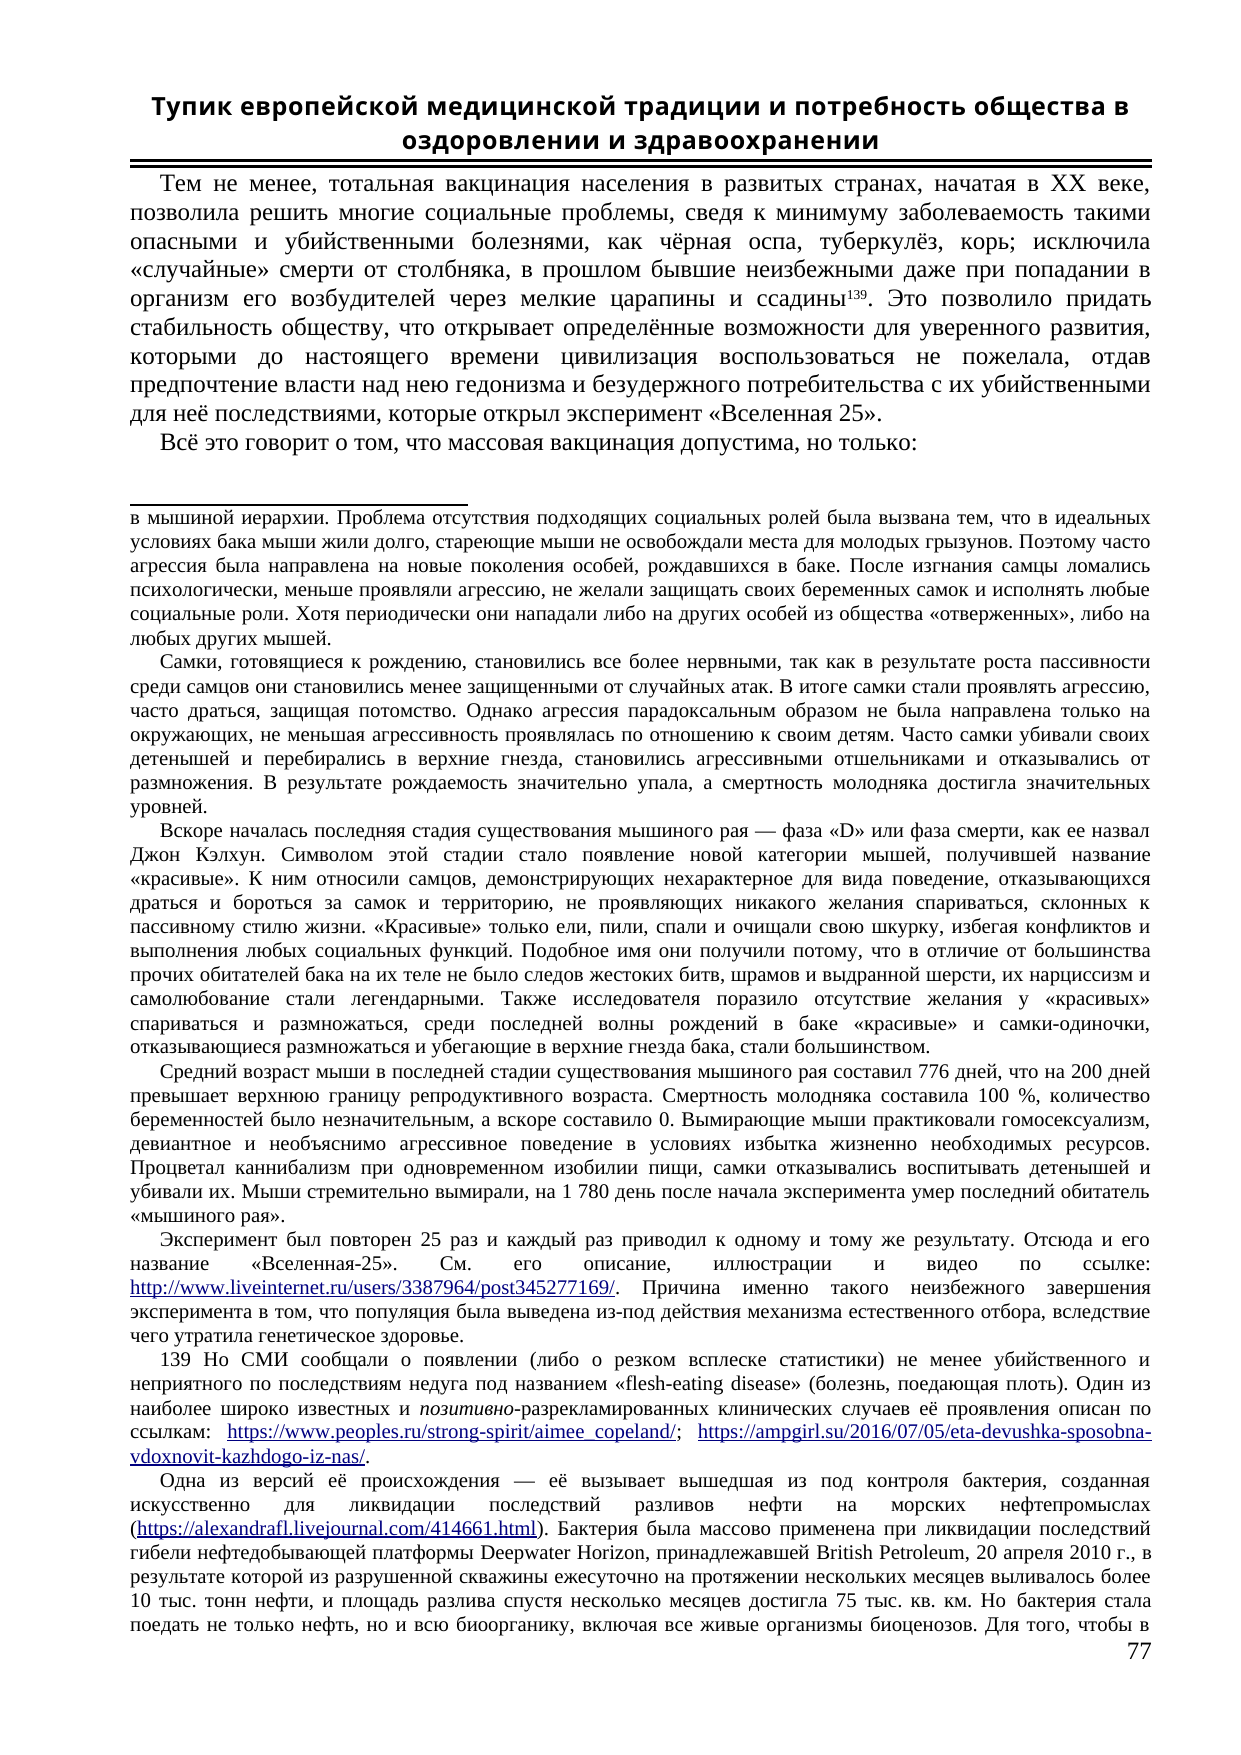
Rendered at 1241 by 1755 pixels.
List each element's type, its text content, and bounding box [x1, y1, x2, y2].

text Вскоре началась последняя стадия существования мышиного рая — фаза «D» или фаза смерти, как ее назвал Джон Кэлхун. Символом этой стадии стало появление новой категории мышей, получившей название «красивые». К ним относили самцов, демонстрирующих нехарактерное для вида поведение, отказывающихся драться и бороться за самок и территорию, не проявляющих никакого желания спариваться, склонных к пассивному стилю жизни. «Красивые» только ели, пили, спали и очищали свою шкурку, избегая конфликтов и выполнения любых социальных функций. Подобное имя они получили потому, что в отличие от большинства прочих обитателей бака на их теле не было следов жестоких битв, шрамов и выдранной шерсти, их нарциссизм и самолюбование стали легендарными. Также исследователя поразило отсутствие желания у «красивых» спариваться и размножаться, среди последней волны рождений в баке «красивые» и самки-одиночки, отказывающиеся размножаться и убегающие в верхние гнезда бака, стали большинством. [130, 818, 1152, 1058]
text Тем не менее, тотальная вакцинация населения в развитых странах, начатая в ХХ веке, позволила решить многие социальные проблемы, сведя к минимуму заболеваемость такими опасными и убийственными болезнями, как чёрная оспа, туберкулёз, корь; исключила «случайные» смерти от столбняка, в прошлом бывшие неизбежными даже при попадании в организм его возбудителей через мелкие царапины и ссадины. Это позволило придать стабильность обществу, что открывает определённые возможности для уверенного развития, которыми до настоящего времени цивилизация воспользоваться не пожелала, отдав предпочтение власти над нею гедонизма и безудержного потребительства с их убийственными для неё последствиями, которые открыл эксперимент «Вселенная 25». [130, 168, 1152, 427]
text Эксперимент был повторен 25 раз и каждый раз приводил к одному и тому же результату. Отсюда и его название «Вселенная-25». См. его описание, иллюстрации и видео по ссылке: http://www.liveinternet.ru/users/3387964/post345277169/. Причина именно такого неизбежного завершения эксперимента в том, что популяция была выведена из-под действия механизма естественного отбора, вследствие чего утратила генетическое здоровье. [130, 1227, 1152, 1347]
text Средний возраст мыши в последней стадии существования мышиного рая составил 776 дней, что на 200 дней превышает верхнюю границу репродуктивного возраста. Смертность молодняка составила 100 %, количество беременностей было незначительным, а вскоре составило 0. Вымирающие мыши практиковали гомосексуализм, девиантное и необъяснимо агрессивное поведение в условиях избытка жизненно необходимых ресурсов. Процветал каннибализм при одновременном изобилии пищи, самки отказывались воспитывать детенышей и убивали их. Мыши стремительно вымирали, на 1 780 день после начала эксперимента умер последний обитатель «мышиного рая». [130, 1058, 1152, 1227]
text Всё это говорит о том, что массовая вакцинация допустима, но только: [130, 427, 1152, 456]
text в мышиной иерархии. Проблема отсутствия подходящих социальных ролей была вызвана тем, что в идеальных условиях бака мыши жили долго, стареющие мыши не освобождали места для молодых грызунов. Поэтому часто агрессия была направлена на новые поколения особей, рождавшихся в баке. После изгнания самцы ломались психологически, меньше проявляли агрессию, не желали защищать своих беременных самок и исполнять любые социальные роли. Хотя периодически они нападали либо на других особей из общества «отверженных», либо на любых других мышей. [130, 505, 1152, 649]
text Одна из версий её происхождения — её вызывает вышедшая из под контроля бактерия, созданная искусственно для ликвидации последствий разливов нефти на морских нефтепромыслах (https://alexandrafl.livejournal.com/414661.html). Бактерия была массово применена при ликвидации последствий гибели нефтедобывающей платформы Deepwater Horizon, принадлежавшей British Petroleum, 20 апреля 2010 г., в результате которой из разрушенной скважины ежесуточно на протяжении нескольких месяцев выливалось более 10 тыс. тонн нефти, и площадь разлива спустя несколько месяцев достигла 75 тыс. кв. км. Но бактерия стала поедать не только нефть, но и всю биоорганику, включая все живые организмы биоценозов. Для того, чтобы в [130, 1468, 1152, 1636]
text Самки, готовящиеся к рождению, становились все более нервными, так как в результате роста пассивности среди самцов они становились менее защищенными от случайных атак. В итоге самки стали проявлять агрессию, часто драться, защищая потомство. Однако агрессия парадоксальным образом не была направлена только на окружающих, не меньшая агрессивность проявлялась по отношению к своим детям. Часто самки убивали своих детенышей и перебирались в верхние гнезда, становились агрессивными отшельниками и отказывались от размножения. В результате рождаемость значительно упала, а смертность молодняка достигла значительных уровней. [130, 649, 1152, 818]
text Но СМИ сообщали о появлении (либо о резком всплеске статистики) не менее убийственного и неприятного по последствиям недуга под названием «flesh-eating disease» (болезнь, поедающая плоть). Один из наиболее широко известных и позитивно-разрекламированных клинических случаев её проявления описан по ссылкам: https://www.peoples.ru/strong-spirit/aimee_copeland/; https://ampgirl.su/2016/07/05/eta-devushka-sposobna-vdoxnovit-kazhdogo-iz-nas/. [130, 1347, 1152, 1468]
